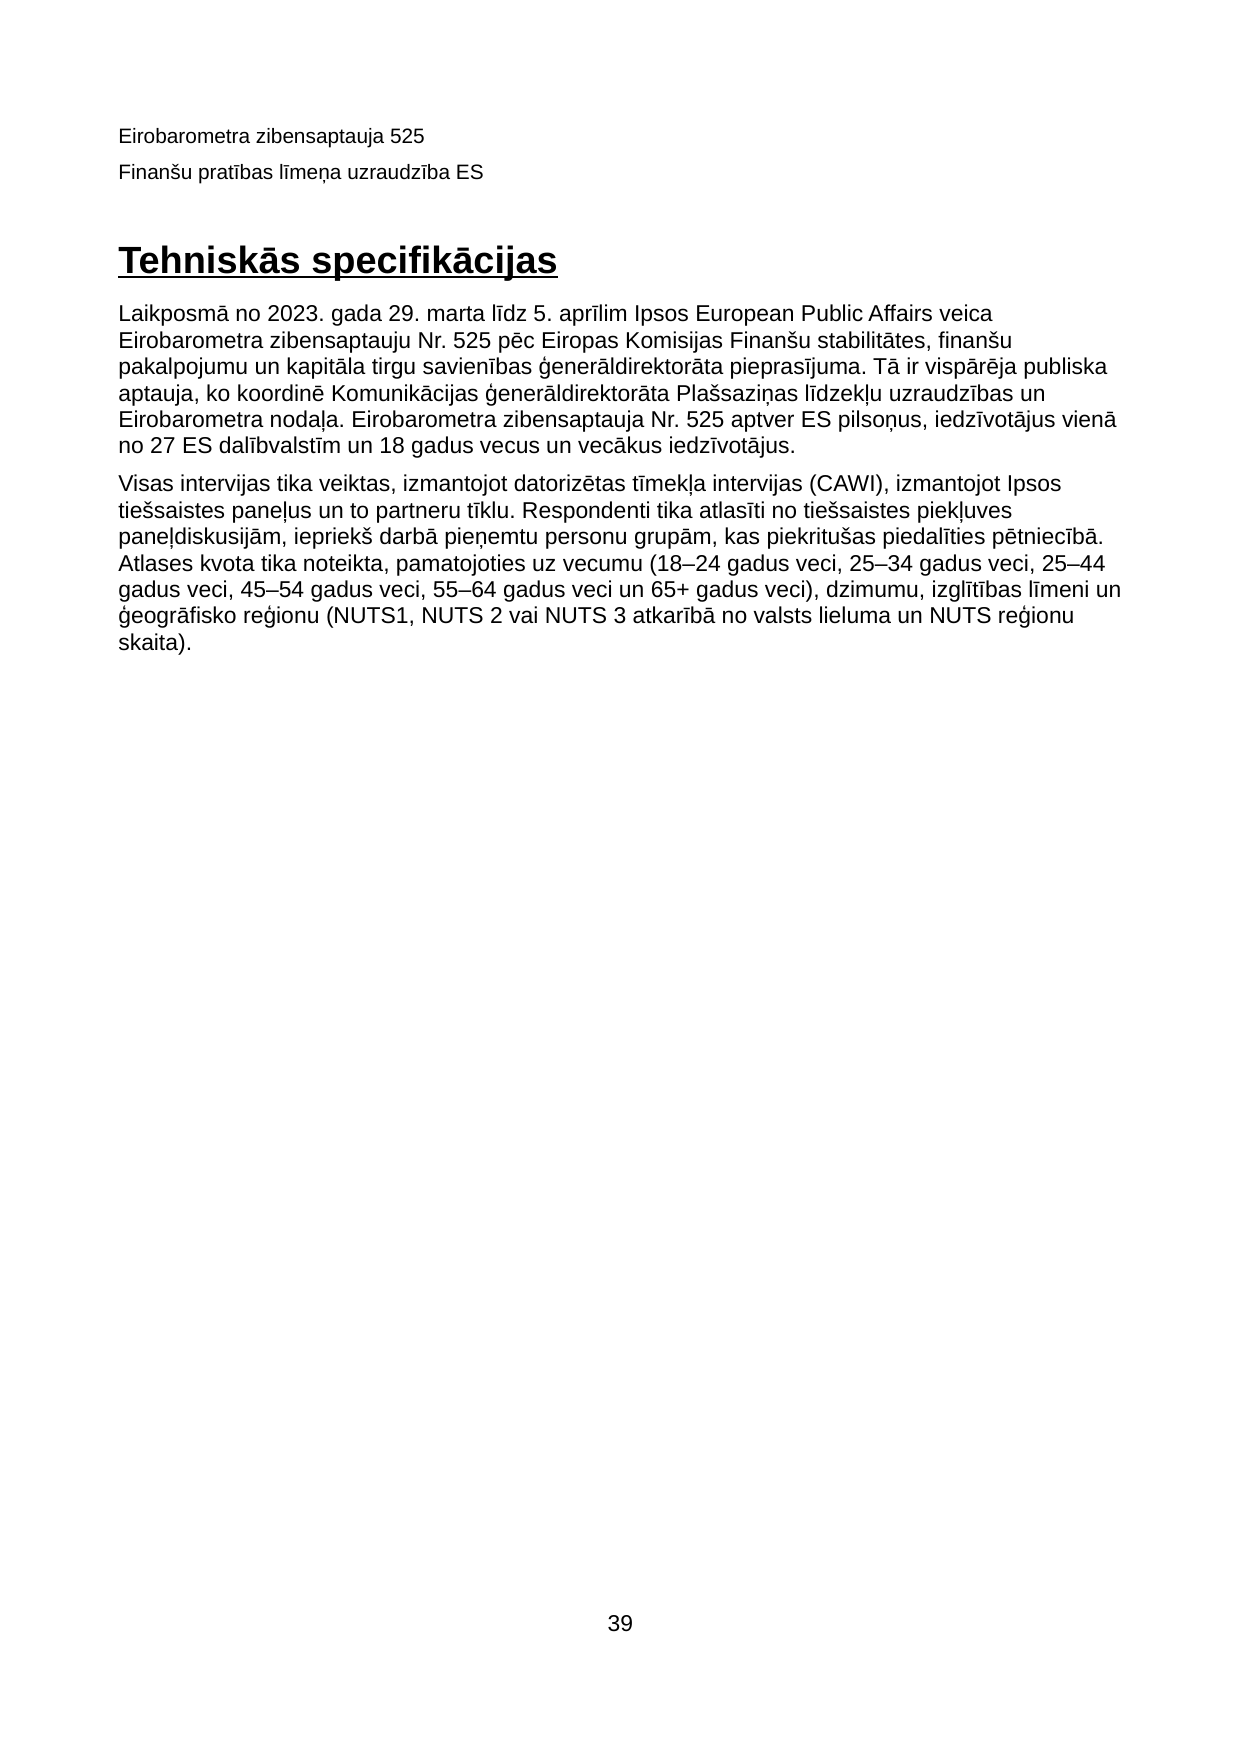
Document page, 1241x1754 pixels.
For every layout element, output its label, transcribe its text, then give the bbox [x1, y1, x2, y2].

subtitle Tehniskās specifikācijas [118, 238, 1122, 282]
text Visas intervijas tika veiktas, izmantojot datorizētas tīmekļa intervijas (CAWI), izmantojot Ipsos tiešsaistes paneļus un to partneru tīklu. Respondenti tika atlasīti no tiešsaistes piekļuves paneļdiskusijām, iepriekš darbā pieņemtu personu grupām, kas piekritušas piedalīties pētniecībā. Atlases kvota tika noteikta, pamatojoties uz vecumu (18–24 gadus veci, 25–34 gadus veci, 25–44 gadus veci, 45–54 gadus veci, 55–64 gadus veci un 65+ gadus veci), dzimumu, izglītības līmeni un ģeogrāfisko reģionu (NUTS1, NUTS 2 vai NUTS 3 atkarībā no valsts lieluma un NUTS reģionu skaita). [118, 470, 1122, 655]
text Laikposmā no 2023. gada 29. marta līdz 5. aprīlim Ipsos European Public Affairs veica Eirobarometra zibensaptauju Nr. 525 pēc Eiropas Komisijas Finanšu stabilitātes, finanšu pakalpojumu un kapitāla tirgu savienības ģenerāldirektorāta pieprasījuma. Tā ir vispārēja publiska aptauja, ko koordinē Komunikācijas ģenerāldirektorāta Plašsaziņas līdzekļu uzraudzības un Eirobarometra nodaļa. Eirobarometra zibensaptauja Nr. 525 aptver ES pilsoņus, iedzīvotājus vienā no 27 ES dalībvalstīm un 18 gadus vecus un vecākus iedzīvotājus. [118, 300, 1122, 458]
